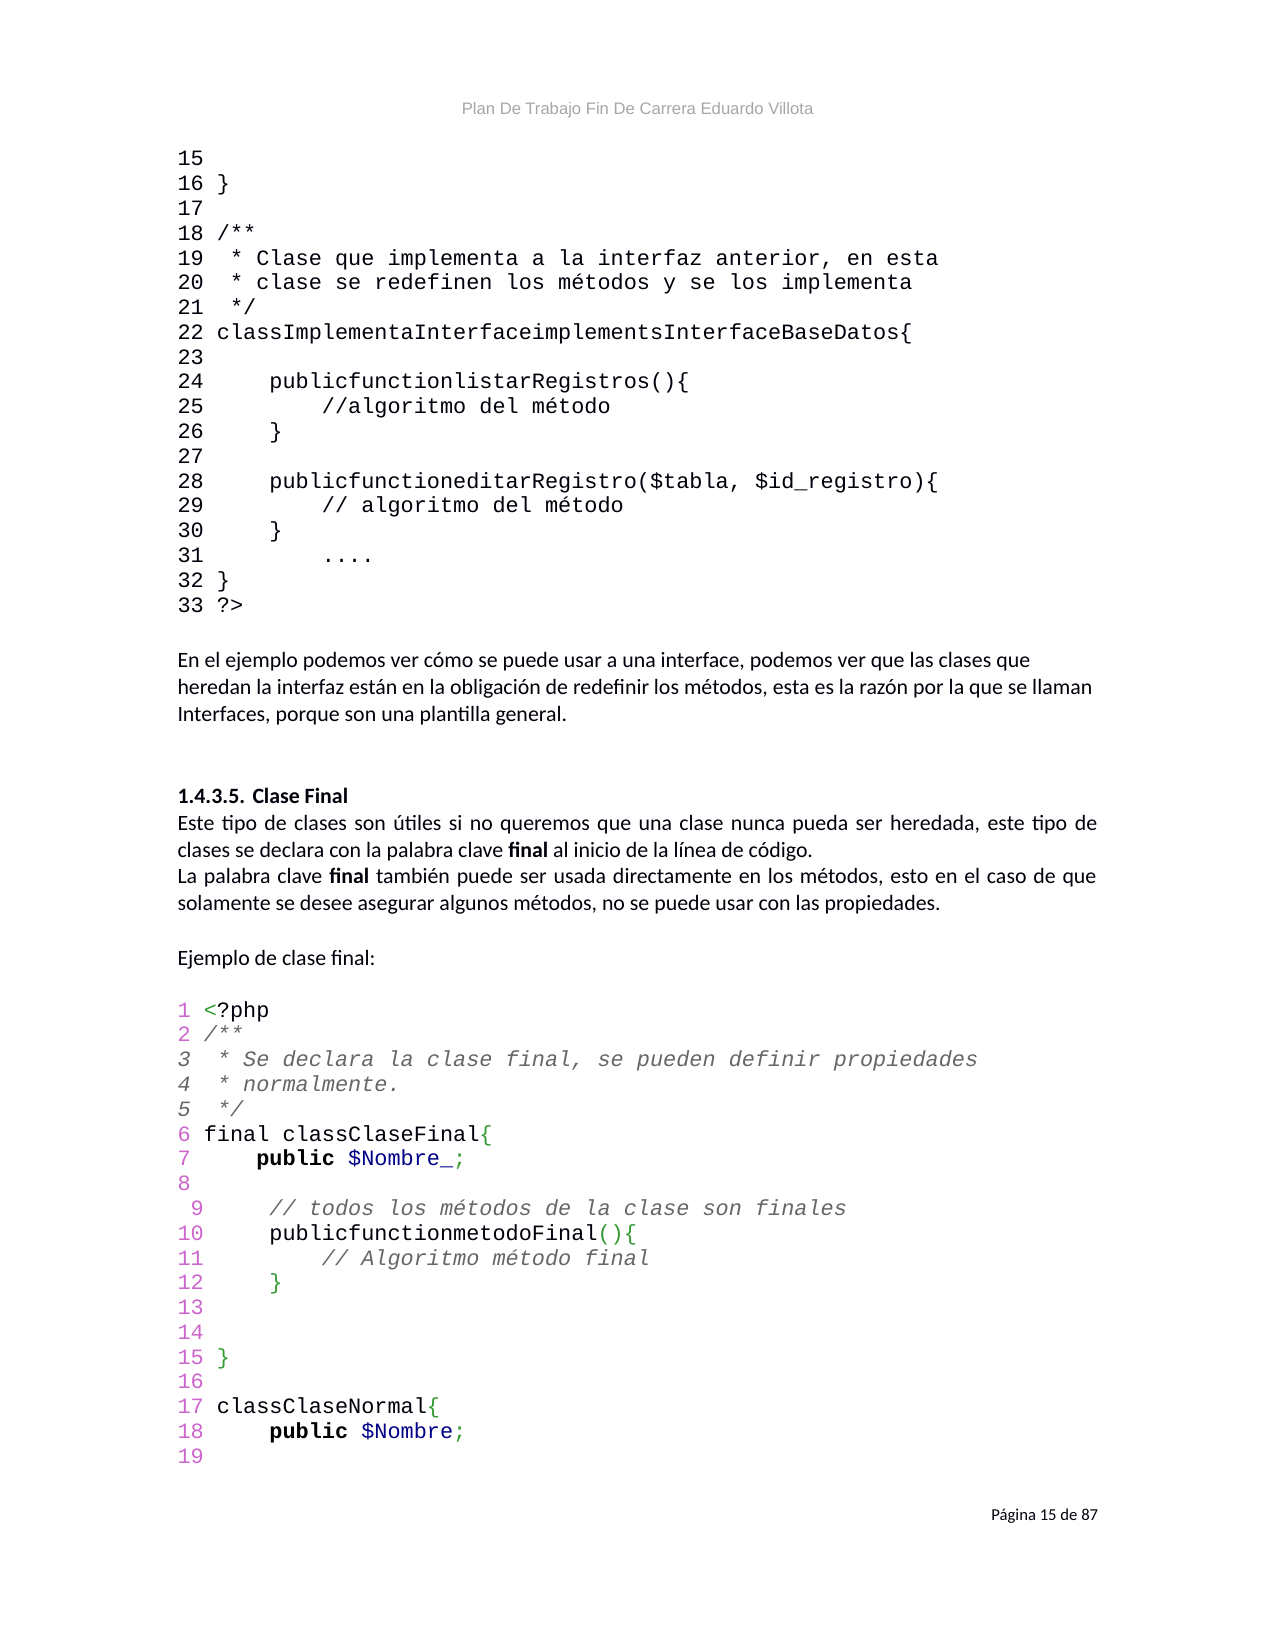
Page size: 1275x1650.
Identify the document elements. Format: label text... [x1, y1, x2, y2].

text 22 classImplementaInterfaceimplementsInterfaceBaseDatos{ [177, 321, 1098, 346]
text 6 final classClaseFinal{ [177, 1123, 1098, 1147]
text 19 [177, 1445, 1098, 1470]
text 30 } [177, 519, 1098, 544]
text 2 /** [177, 1023, 1098, 1048]
text 7 public $Nombre_; [177, 1147, 1098, 1172]
text 32 } [177, 569, 1098, 594]
text 20 * clase se redefinen los métodos y se los implementa [177, 272, 1098, 296]
text 23 [177, 346, 1098, 371]
text 3 * Se declara la clase final, se pueden definir propiedades [177, 1048, 1098, 1073]
text 26 } [177, 420, 1098, 445]
text 8 [177, 1172, 1098, 1197]
text 1 <?php [177, 999, 1098, 1023]
text 14 [177, 1321, 1098, 1346]
text 17 [177, 197, 1098, 222]
text 18 /** [177, 222, 1098, 247]
text 25 //algoritmo del método [177, 396, 1098, 420]
text 15 [177, 148, 1098, 172]
text 17 classClaseNormal{ [177, 1395, 1098, 1420]
text 10 publicfunctionmetodoFinal(){ [177, 1222, 1098, 1247]
text 21 */ [177, 296, 1098, 321]
text 18 public $Nombre; [177, 1420, 1098, 1445]
text Este tipo de clases son útiles si no queremos que una clase nunca pueda ser heredada, este tipo de clases se declara con la palabra clave final al inicio de la línea de código. [177, 809, 1098, 863]
text 33 ?> [177, 594, 1098, 619]
text 11 // Algoritmo método final [177, 1247, 1098, 1271]
text Ejemplo de clase final: [177, 944, 1098, 971]
text La palabra clave final también puede ser usada directamente en los métodos, esto en el caso de que solamente se desee asegurar algunos métodos, no se puede usar con las propiedades. [177, 863, 1098, 916]
text 1.4.3.5. Clase Final [177, 783, 1098, 809]
text 29 // algoritmo del método [177, 495, 1098, 519]
text 4 * normalmente. [177, 1073, 1098, 1098]
text 16 } [177, 172, 1098, 197]
text 31 .... [177, 544, 1098, 569]
text 12 } [177, 1271, 1098, 1296]
text 13 [177, 1296, 1098, 1321]
text 5 */ [177, 1098, 1098, 1123]
text 16 [177, 1371, 1098, 1395]
text 24 publicfunctionlistarRegistros(){ [177, 371, 1098, 396]
text En el ejemplo podemos ver cómo se puede usar a una interface, podemos ver que las clases que heredan la interfaz están en la obligación de redefinir los métodos, esta es la razón por la que se llaman Interfaces, porque son una plantilla general. [177, 647, 1098, 727]
text 9 // todos los métodos de la clase son finales [177, 1197, 1098, 1222]
text 27 [177, 445, 1098, 470]
text 28 publicfunctioneditarRegistro($tabla, $id_registro){ [177, 470, 1098, 495]
text 19 * Clase que implementa a la interfaz anterior, en esta [177, 247, 1098, 272]
text 15 } [177, 1346, 1098, 1371]
